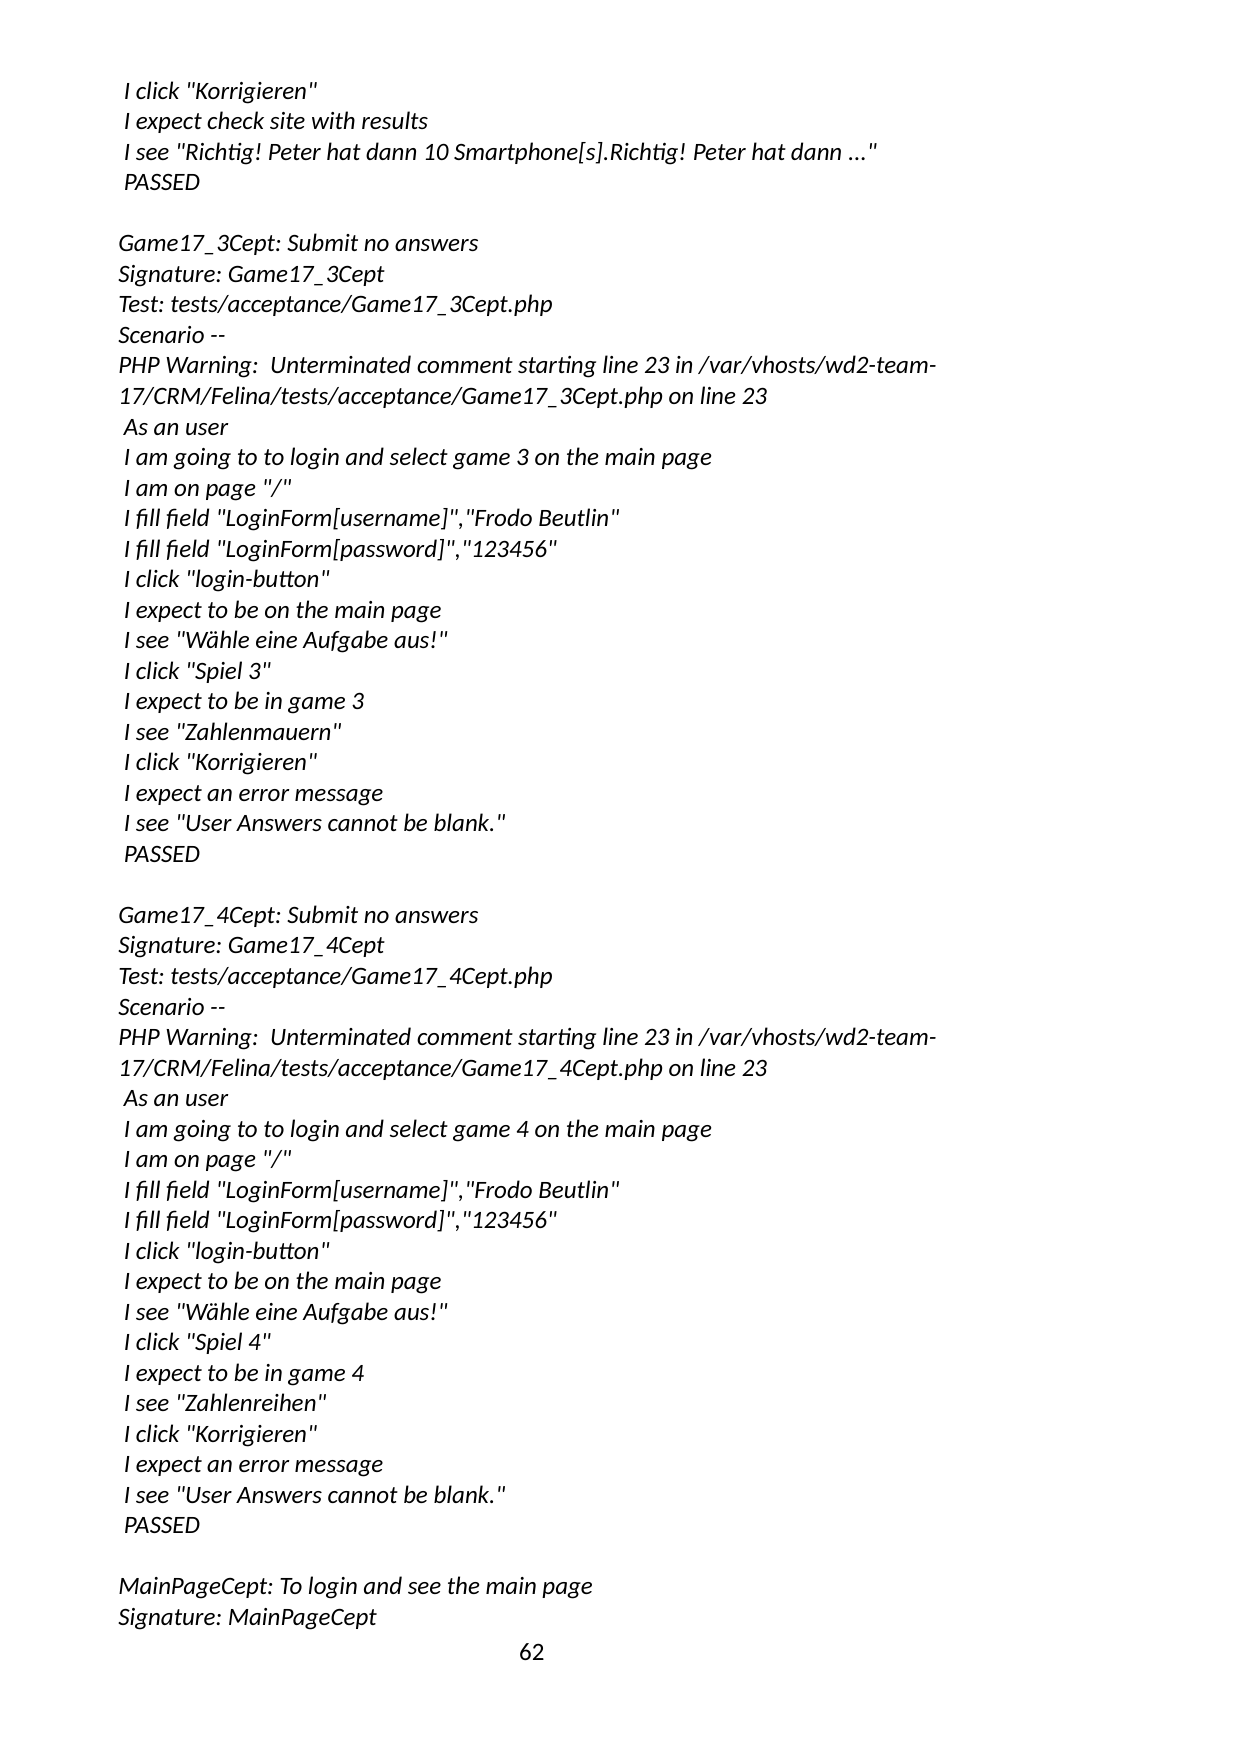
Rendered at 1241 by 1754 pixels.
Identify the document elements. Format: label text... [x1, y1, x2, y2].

text I expect an error message [118, 1448, 945, 1479]
text I fill field "LoginForm[username]","Frodo Beutlin" [118, 1174, 945, 1204]
text I see "Wähle eine Aufgabe aus!" [118, 624, 945, 655]
text I fill field "LoginForm[password]","123456" [118, 533, 945, 563]
text Signature: Game17_3Cept [118, 258, 945, 289]
text I click "Korrigieren" [118, 1418, 945, 1448]
text Game17_4Cept: Submit no answers [118, 899, 945, 929]
text Scenario -- [118, 319, 945, 350]
text I am going to to login and select game 4 on the main page [118, 1113, 945, 1143]
text I click "login-button" [118, 1235, 945, 1265]
text I click "Korrigieren" [118, 75, 945, 106]
text I fill field "LoginForm[password]","123456" [118, 1204, 945, 1235]
text PHP Warning: Unterminated comment starting line 23 in /var/vhosts/wd2-team-17/CRM/Felina/tests/acceptance/Game17_3Cept.php on line 23 [118, 350, 945, 411]
text I see "Zahlenreihen" [118, 1387, 945, 1418]
text PASSED [118, 167, 945, 197]
text I see "Richtig! Peter hat dann 10 Smartphone[s].Richtig! Peter hat dann ..." [118, 136, 945, 167]
text I expect to be in game 4 [118, 1357, 945, 1387]
text Scenario -- [118, 991, 945, 1021]
text I click "Spiel 4" [118, 1326, 945, 1357]
text I am going to to login and select game 3 on the main page [118, 441, 945, 472]
text I am on page "/" [118, 472, 945, 502]
text PHP Warning: Unterminated comment starting line 23 in /var/vhosts/wd2-team-17/CRM/Felina/tests/acceptance/Game17_4Cept.php on line 23 [118, 1021, 945, 1082]
text I see "User Answers cannot be blank." [118, 807, 945, 838]
text As an user [118, 1082, 945, 1113]
text I see "User Answers cannot be blank." [118, 1479, 945, 1509]
text I click "login-button" [118, 563, 945, 594]
text As an user [118, 411, 945, 441]
text Signature: MainPageCept [118, 1601, 945, 1632]
text PASSED [118, 838, 945, 868]
text Game17_3Cept: Submit no answers [118, 228, 945, 258]
text I expect check site with results [118, 106, 945, 136]
text I click "Korrigieren" [118, 746, 945, 777]
text Signature: Game17_4Cept [118, 929, 945, 960]
text Test: tests/acceptance/Game17_4Cept.php [118, 960, 945, 991]
text MainPageCept: To login and see the main page [118, 1571, 945, 1601]
text PASSED [118, 1509, 945, 1540]
text I expect to be on the main page [118, 1265, 945, 1296]
text Test: tests/acceptance/Game17_3Cept.php [118, 289, 945, 319]
text I expect to be in game 3 [118, 685, 945, 716]
text I click "Spiel 3" [118, 655, 945, 685]
text I see "Zahlenmauern" [118, 716, 945, 746]
text I expect an error message [118, 777, 945, 807]
text I see "Wähle eine Aufgabe aus!" [118, 1296, 945, 1326]
text I am on page "/" [118, 1143, 945, 1174]
text I fill field "LoginForm[username]","Frodo Beutlin" [118, 502, 945, 533]
text I expect to be on the main page [118, 594, 945, 624]
